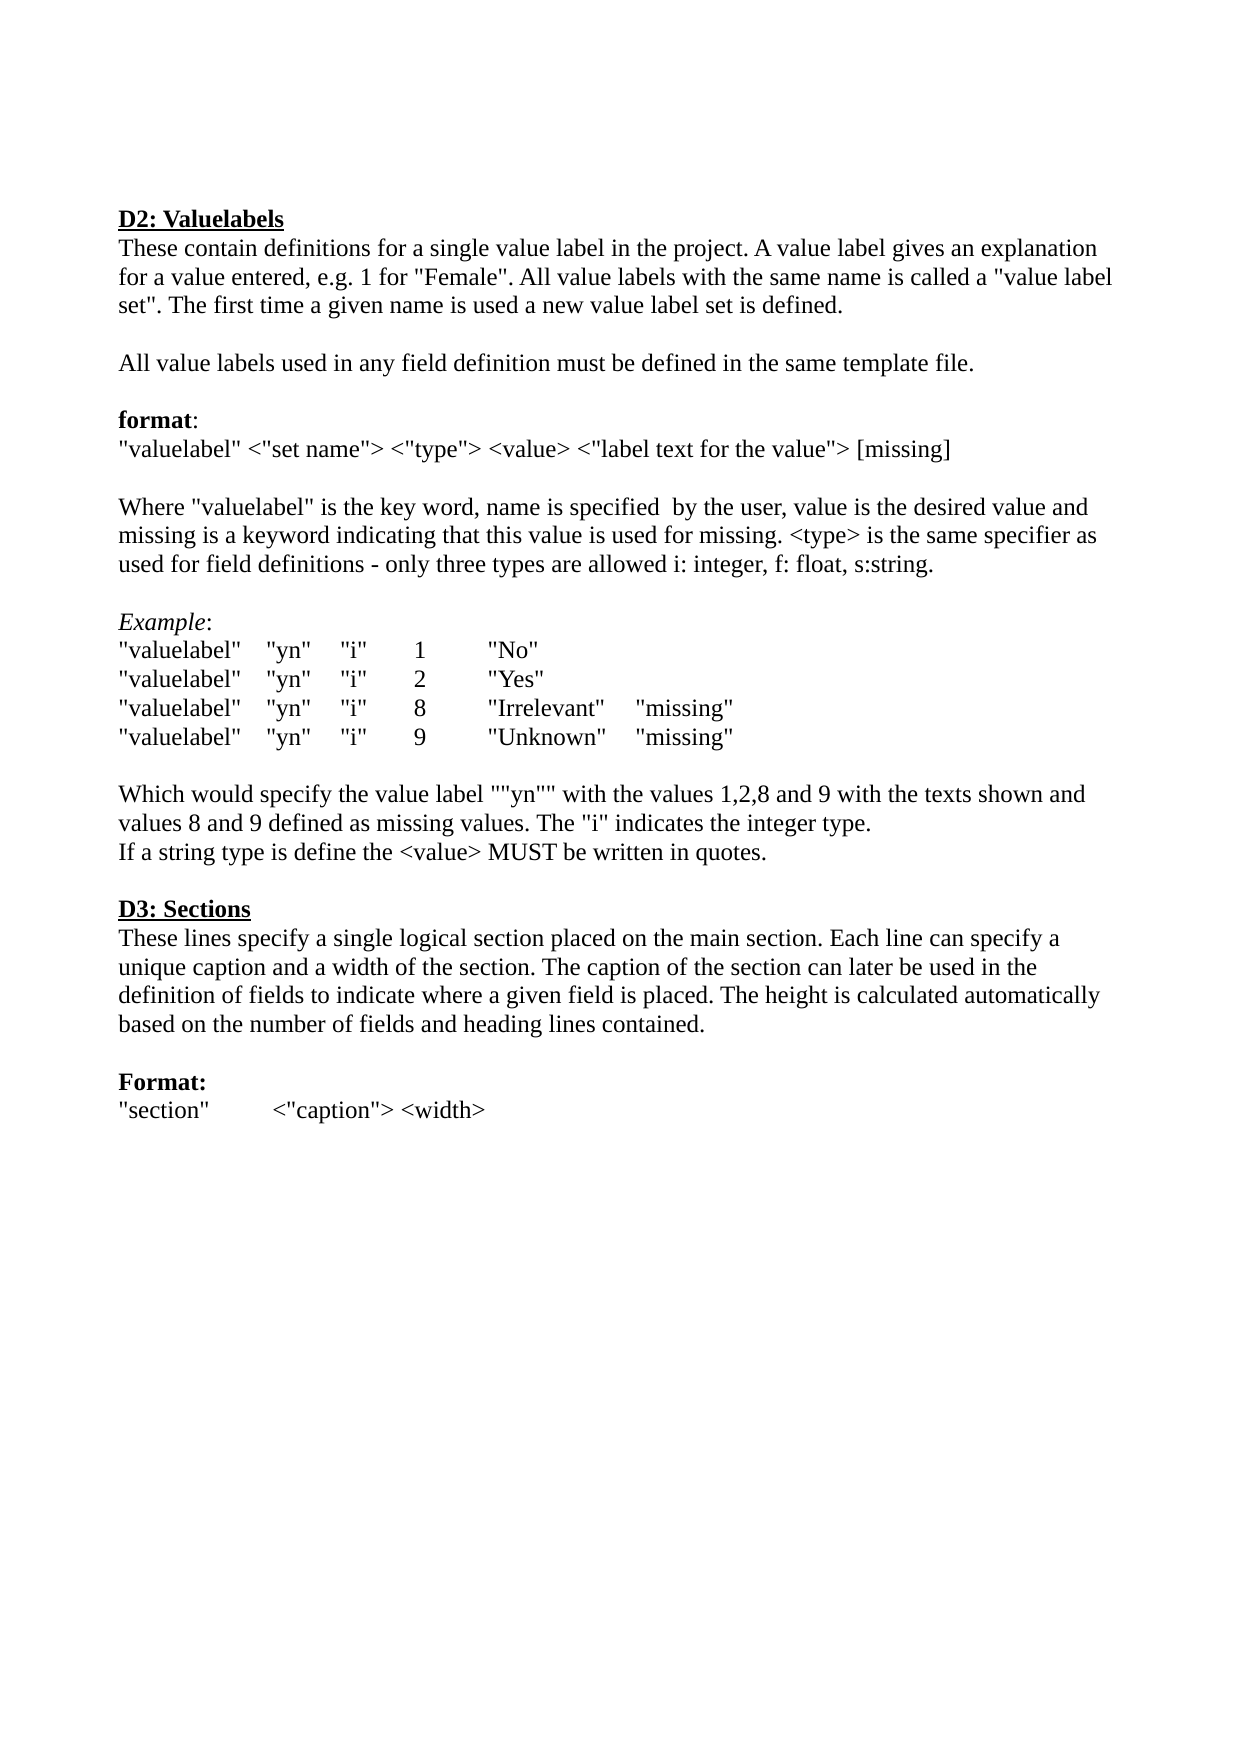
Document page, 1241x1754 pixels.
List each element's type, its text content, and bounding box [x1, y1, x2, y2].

text "valuelabel" "yn" "i" 8 "Irrelevant" "missing" [118, 693, 1122, 722]
text Where "valuelabel" is the key word, name is specified by the user, value is the desired value and missing is a keyword indicating that this value is used for missing. <type> is the same specifier as used for field definitions - only three types are allowed i: integer, f: float, s:string. [118, 492, 1122, 578]
text "section" <"caption"> <width> [118, 1096, 1122, 1153]
text These lines specify a single logical section placed on the main section. Each line can specify a unique caption and a width of the section. The caption of the section can later be used in the definition of fields to indicate where a given field is placed. The height is calculated automatically based on the number of fields and heading lines contained. [118, 923, 1122, 1038]
text If a string type is define the <value> MUST be written in quotes. [118, 837, 1122, 866]
text format: "valuelabel" <"set name"> <"type"> <value> <"label text for the value"> [missing] [118, 406, 1122, 463]
text "valuelabel" "yn" "i" 1 "No" [118, 636, 1122, 664]
text "valuelabel" "yn" "i" 9 "Unknown" "missing" [118, 722, 1122, 751]
text Format: [118, 1067, 1122, 1096]
text D3: Sections [118, 894, 1122, 923]
text All value labels used in any field definition must be defined in the same template file. [118, 348, 1122, 377]
text Which would specify the value label ""yn"" with the values 1,2,8 and 9 with the texts shown and values 8 and 9 defined as missing values. The "i" indicates the integer type. [118, 779, 1122, 837]
text Example: [118, 607, 1122, 636]
text These contain definitions for a single value label in the project. A value label gives an explanation for a value entered, e.g. 1 for "Female". All value labels with the same name is called a "value label set". The first time a given name is used a new value label set is defined. [118, 233, 1122, 319]
text D2: Valuelabels [118, 204, 1122, 233]
text "valuelabel" "yn" "i" 2 "Yes" [118, 664, 1122, 693]
